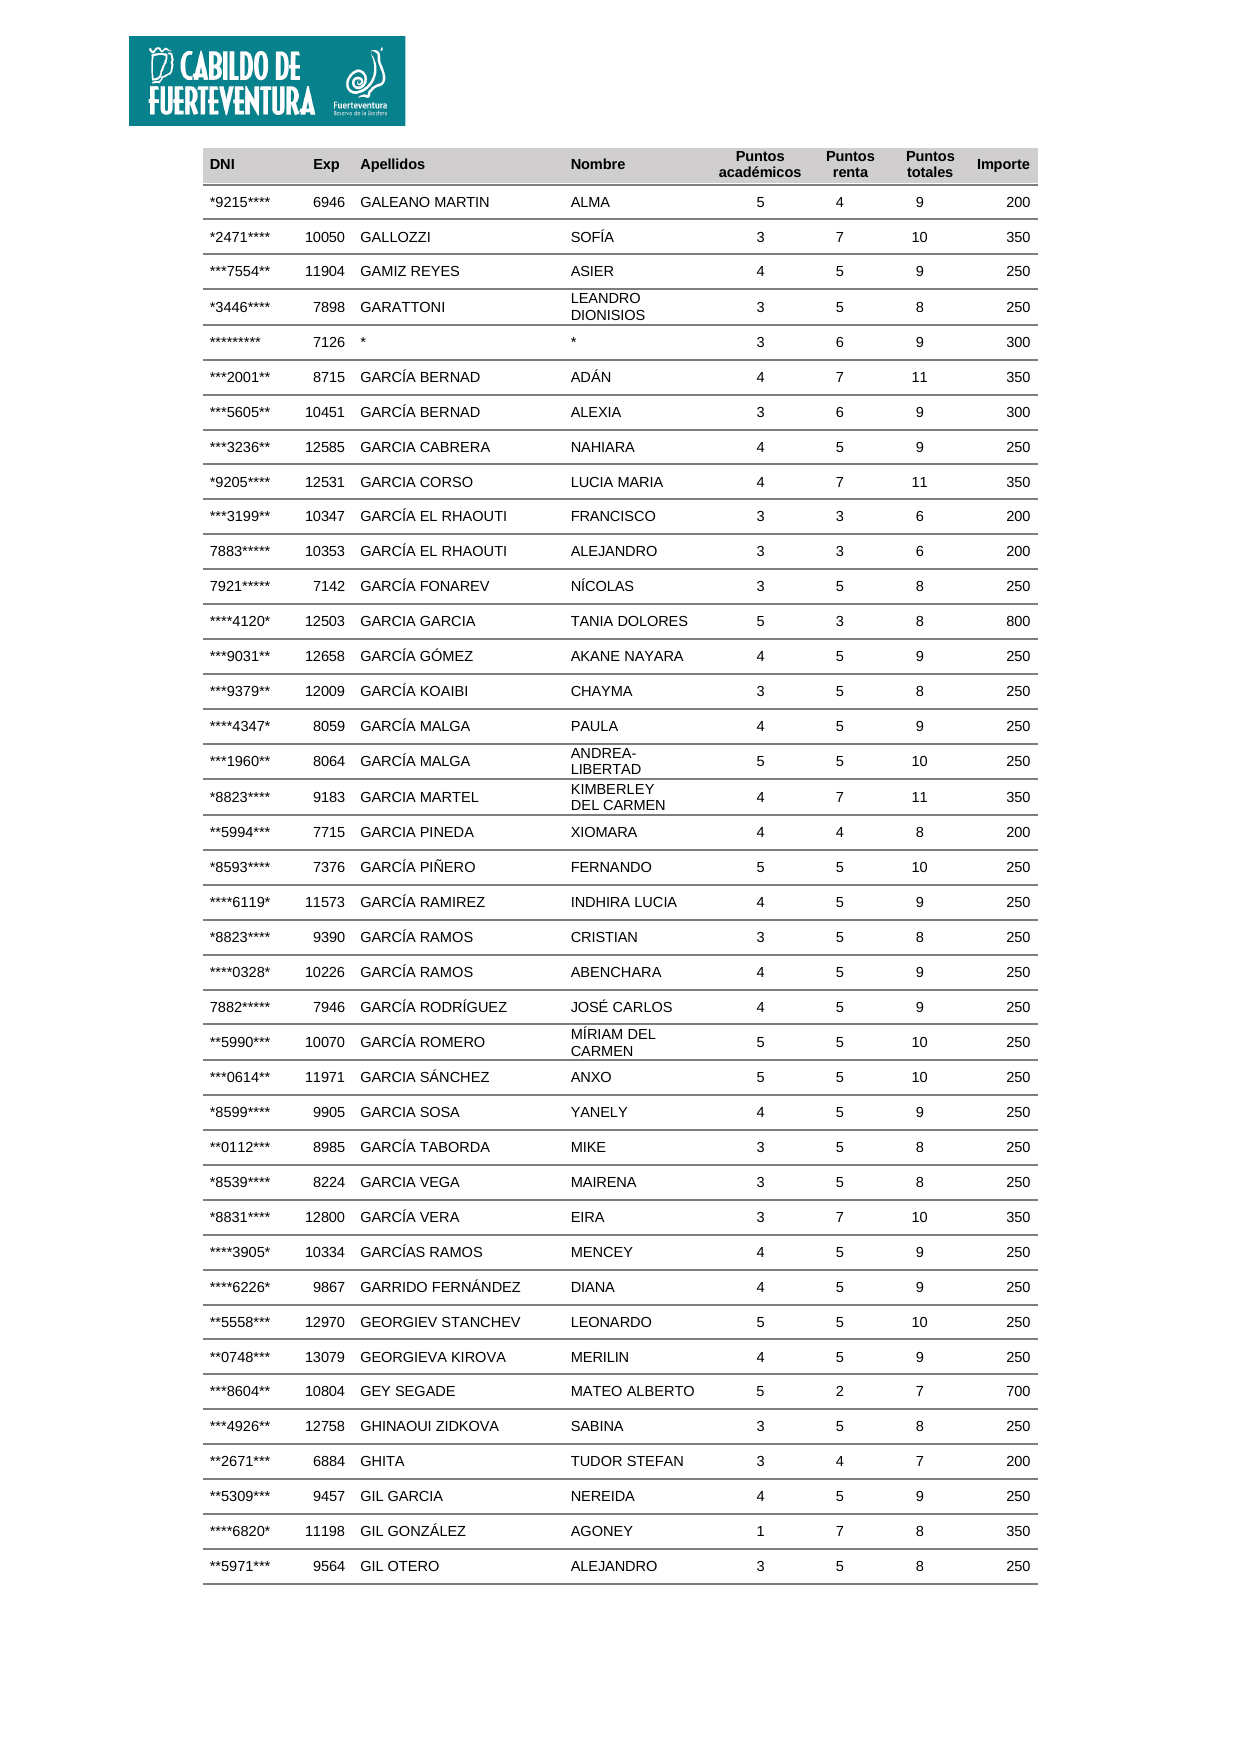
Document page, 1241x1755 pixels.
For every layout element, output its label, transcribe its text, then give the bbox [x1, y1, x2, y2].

table_cell 8059 [288, 710, 353, 743]
table_cell GARCIA GARCIA [353, 605, 546, 638]
table_cell 9 [878, 640, 952, 673]
table_cell GARCIA MARTEL [353, 780, 546, 814]
table_cell GARCIA SOSA [353, 1096, 546, 1129]
table_cell ALEXIA [546, 396, 691, 428]
table_cell PAULA [546, 710, 691, 743]
table_cell 250 [952, 431, 1038, 463]
table_cell 3 [691, 1410, 800, 1443]
table_cell 9564 [288, 1550, 353, 1583]
table_cell *8593**** [203, 851, 288, 884]
table_header Apellidos [353, 148, 546, 183]
table_cell GEORGIEVA KIROVA [353, 1340, 546, 1373]
table_cell 5 [800, 921, 878, 953]
table_cell 12800 [288, 1201, 353, 1234]
table_cell 4 [691, 361, 800, 393]
table_cell 4 [800, 186, 878, 218]
table_cell 3 [691, 500, 800, 533]
table_cell 350 [952, 361, 1038, 393]
table_cell 5 [800, 851, 878, 884]
table_cell *8539**** [203, 1166, 288, 1199]
table_cell 250 [952, 1271, 1038, 1303]
table_cell 9 [878, 956, 952, 988]
table_cell MERILIN [546, 1340, 691, 1373]
table_cell 4 [691, 710, 800, 743]
table_cell 5 [800, 570, 878, 603]
table_cell LEONARDO [546, 1306, 691, 1338]
table_cell GARRIDO FERNÁNDEZ [353, 1271, 546, 1303]
table_cell *9205**** [203, 465, 288, 498]
table_cell 7 [878, 1445, 952, 1478]
table_cell CRISTIAN [546, 921, 691, 953]
table_cell 250 [952, 921, 1038, 953]
table_cell *8823**** [203, 921, 288, 953]
table_cell AKANE NAYARA [546, 640, 691, 673]
table_cell **5971*** [203, 1550, 288, 1583]
table_cell 4 [691, 886, 800, 919]
table_cell 250 [952, 1166, 1038, 1199]
table_cell MATEO ALBERTO 5 [546, 1375, 800, 1408]
table_cell 1 [691, 1515, 800, 1548]
table_cell MIKE [546, 1131, 691, 1164]
table_cell KIMBERLEY DEL CARMEN [546, 780, 691, 814]
table_cell 4 [691, 431, 800, 463]
table_cell AGONEY [546, 1515, 691, 1548]
table_cell 8064 [288, 745, 353, 778]
table_cell * [546, 326, 691, 358]
table_cell ABENCHARA [546, 956, 691, 988]
table_cell 5 [800, 710, 878, 743]
table_cell GARCÍA GÓMEZ [353, 640, 546, 673]
table_cell ********* [203, 326, 288, 358]
table_cell GARCÍA MALGA [353, 710, 546, 743]
table_cell 9867 [288, 1271, 353, 1303]
table_cell 10070 [288, 1025, 353, 1059]
table_cell 6 [878, 535, 952, 568]
table_cell GARCÍA TABORDA [353, 1131, 546, 1164]
table_cell 3 [691, 396, 800, 428]
table_cell 4 [691, 1271, 800, 1303]
table_cell ***8604** [203, 1375, 288, 1408]
table_cell ****4120* [203, 605, 288, 638]
table_header Importe [952, 148, 1038, 183]
table_cell FRANCISCO [546, 500, 691, 533]
table_cell 2 [800, 1375, 878, 1408]
table_cell GHINAOUI ZIDKOVA [353, 1410, 546, 1443]
table_cell 7883***** [203, 535, 288, 568]
table_cell ASIER [546, 255, 691, 288]
table_cell ***0614** [203, 1061, 288, 1094]
table_cell 250 [952, 255, 1038, 288]
table_cell GARCIA VEGA [353, 1166, 546, 1199]
table_cell 8 [878, 675, 952, 708]
table_cell 3 [691, 1445, 800, 1478]
table_cell 250 [952, 290, 1038, 324]
table_cell 250 [952, 675, 1038, 708]
table_cell 4 [800, 816, 878, 849]
table_cell 11 [878, 780, 952, 814]
table_cell * [353, 326, 546, 358]
table_cell **0112*** [203, 1131, 288, 1164]
table_cell 350 [952, 220, 1038, 253]
table_cell 250 [952, 1340, 1038, 1373]
table_cell 3 [691, 290, 800, 324]
table_cell 350 [952, 465, 1038, 498]
table_cell 11971 [288, 1061, 353, 1094]
table_cell JOSÉ CARLOS [546, 991, 691, 1023]
table_cell 7715 [288, 816, 353, 849]
table_cell 350 [952, 780, 1038, 814]
table_cell GARCÍA VERA [353, 1201, 546, 1234]
table_cell 7898 [288, 290, 353, 324]
table_cell 300 [952, 326, 1038, 358]
table_cell 8 [878, 921, 952, 953]
table_cell 250 [952, 886, 1038, 919]
table_cell 8224 [288, 1166, 353, 1199]
table_cell 8 [878, 816, 952, 849]
table_cell 10 [878, 851, 952, 884]
table_cell GARCIA CABRERA [353, 431, 546, 463]
table_cell 11 [878, 465, 952, 498]
table_cell 12009 [288, 675, 353, 708]
table_cell ANXO [546, 1061, 691, 1094]
table_cell 5 [800, 675, 878, 708]
table_cell 5 [800, 1306, 878, 1338]
table_cell 8 [878, 1166, 952, 1199]
table_cell 5 [800, 1025, 878, 1059]
table_cell 6 [878, 500, 952, 533]
table_cell GARCIA CORSO [353, 465, 546, 498]
table_cell GARCÍA EL RHAOUTI [353, 500, 546, 533]
table_cell 8715 [288, 361, 353, 393]
table_cell GARCÍA ROMERO [353, 1025, 546, 1059]
table_cell 10 [878, 220, 952, 253]
table_cell 3 [691, 921, 800, 953]
table_cell 8985 [288, 1131, 353, 1164]
table_cell 5 [691, 1061, 800, 1094]
table_cell GARCÍA RAMOS [353, 956, 546, 988]
table_cell 200 [952, 500, 1038, 533]
table_cell MAIRENA [546, 1166, 691, 1199]
table_cell ADÁN [546, 361, 691, 393]
table_cell 10050 [288, 220, 353, 253]
table_cell ****6820* [203, 1515, 288, 1548]
table_cell 9 [878, 1271, 952, 1303]
table_cell 5 [800, 255, 878, 288]
table_cell 10226 [288, 956, 353, 988]
table_cell DIANA [546, 1271, 691, 1303]
table_cell 4 [691, 780, 800, 814]
table_cell SABINA [546, 1410, 691, 1443]
table_cell 9 [878, 710, 952, 743]
table_cell 7 [800, 1515, 878, 1548]
table_cell 8 [878, 1550, 952, 1583]
table_cell 3 [691, 1166, 800, 1199]
table_cell 9 [878, 255, 952, 288]
table_cell ***1960** [203, 745, 288, 778]
table_cell 4 [691, 1340, 800, 1373]
table_cell XIOMARA [546, 816, 691, 849]
table_cell 3 [691, 675, 800, 708]
table_cell ALEJANDRO [546, 535, 691, 568]
table_cell 8 [878, 290, 952, 324]
table_cell 5 [800, 956, 878, 988]
table_cell 12503 [288, 605, 353, 638]
table_cell 7126 [288, 326, 353, 358]
table_cell 250 [952, 1236, 1038, 1268]
table_cell 11573 [288, 886, 353, 919]
table_cell GARCIA PINEDA [353, 816, 546, 849]
table_cell ***7554** [203, 255, 288, 288]
table_cell 9 [878, 431, 952, 463]
table_cell 5 [800, 886, 878, 919]
table_cell MÍRIAM DEL CARMEN [546, 1025, 691, 1059]
table_cell GIL GONZÁLEZ [353, 1515, 546, 1548]
table_cell 10451 [288, 396, 353, 428]
table_cell GARCÍA RAMOS [353, 921, 546, 953]
table_cell 3 [691, 1550, 800, 1583]
table_cell 5 [800, 290, 878, 324]
table_cell 5 [800, 640, 878, 673]
table_cell EIRA [546, 1201, 691, 1234]
table_cell 8 [878, 1131, 952, 1164]
table_cell 7 [800, 220, 878, 253]
table_cell 250 [952, 991, 1038, 1023]
table_cell 9 [878, 186, 952, 218]
table_cell 9 [878, 1096, 952, 1129]
table_cell *8599**** [203, 1096, 288, 1129]
table_cell *8831**** [203, 1201, 288, 1234]
table_cell 12585 [288, 431, 353, 463]
table_cell 8 [878, 570, 952, 603]
table_cell 9457 [288, 1480, 353, 1513]
table_cell 250 [952, 1480, 1038, 1513]
table_cell NÍCOLAS [546, 570, 691, 603]
table_cell GALEANO MARTIN [353, 186, 546, 218]
table_cell 3 [691, 326, 800, 358]
table_cell 4 [691, 465, 800, 498]
table_cell GIL OTERO [353, 1550, 546, 1583]
table_cell GARATTONI [353, 290, 546, 324]
table_cell 4 [691, 956, 800, 988]
table_cell **2671*** [203, 1445, 288, 1478]
table_cell ****3905* [203, 1236, 288, 1268]
table_cell GARCÍA BERNAD [353, 361, 546, 393]
table_cell 5 [691, 186, 800, 218]
table_cell 5 [800, 991, 878, 1023]
table_cell 3 [800, 500, 878, 533]
table_cell 5 [800, 1271, 878, 1303]
table_cell 7 [800, 1201, 878, 1234]
table_cell 250 [952, 1306, 1038, 1338]
table_cell 7 [878, 1375, 952, 1408]
table_cell 12970 [288, 1306, 353, 1338]
table_cell 5 [800, 1410, 878, 1443]
table_cell *8823**** [203, 780, 288, 814]
table_cell ****4347* [203, 710, 288, 743]
table_cell GEY SEGADE [353, 1375, 546, 1408]
table_cell 6946 [288, 186, 353, 218]
table_cell 5 [800, 431, 878, 463]
table_cell 7 [800, 361, 878, 393]
table_cell 3 [691, 1131, 800, 1164]
table_cell 250 [952, 956, 1038, 988]
table_cell 6 [800, 396, 878, 428]
table_cell **5994*** [203, 816, 288, 849]
table_cell 7142 [288, 570, 353, 603]
table_cell NAHIARA [546, 431, 691, 463]
table_cell 200 [952, 1445, 1038, 1478]
table_cell 200 [952, 535, 1038, 568]
table_cell GHITA [353, 1445, 546, 1478]
table_cell ***5605** [203, 396, 288, 428]
table_cell 8 [878, 1410, 952, 1443]
table_cell **5309*** [203, 1480, 288, 1513]
table_cell GARCIA SÁNCHEZ [353, 1061, 546, 1094]
table_cell 7921***** [203, 570, 288, 603]
table_cell 9905 [288, 1096, 353, 1129]
table_cell 4 [691, 991, 800, 1023]
table_cell 5 [800, 1236, 878, 1268]
table_cell CHAYMA [546, 675, 691, 708]
table_cell ALEJANDRO [546, 1550, 691, 1583]
table_cell ****6226* [203, 1271, 288, 1303]
table_cell **5558*** [203, 1306, 288, 1338]
table_cell LEANDRO DIONISIOS [546, 290, 691, 324]
table_cell 5 [800, 1131, 878, 1164]
table_cell 9183 [288, 780, 353, 814]
table_cell 10804 [288, 1375, 353, 1408]
table_cell 250 [952, 1550, 1038, 1583]
table_cell 7 [800, 465, 878, 498]
table_cell 8 [878, 1515, 952, 1548]
table_cell GARCÍAS RAMOS [353, 1236, 546, 1268]
table_cell GARCÍA BERNAD [353, 396, 546, 428]
table_cell 9 [878, 1236, 952, 1268]
table_cell 350 [952, 1515, 1038, 1548]
table_header Nombre [546, 148, 691, 183]
table_cell 5 [800, 1096, 878, 1129]
table_cell 5 [800, 1061, 878, 1094]
table_cell GARCÍA RAMIREZ [353, 886, 546, 919]
table_cell 10353 [288, 535, 353, 568]
table_cell 9 [878, 1480, 952, 1513]
table_cell 3 [800, 605, 878, 638]
table_cell 7376 [288, 851, 353, 884]
table_cell 350 [952, 1201, 1038, 1234]
table_cell GARCÍA KOAIBI [353, 675, 546, 708]
table_cell 5 [691, 745, 800, 778]
table_cell 250 [952, 1096, 1038, 1129]
table_cell 11198 [288, 1515, 353, 1548]
table_header Puntos renta [800, 148, 878, 183]
table_cell 4 [691, 255, 800, 288]
table_cell 250 [952, 745, 1038, 778]
table_cell 7882***** [203, 991, 288, 1023]
table_header DNI [203, 148, 288, 183]
table_header Puntos totales [878, 148, 952, 183]
table_cell TANIA DOLORES [546, 605, 691, 638]
table_cell 250 [952, 570, 1038, 603]
table_cell 6 [800, 326, 878, 358]
table_cell ***3199** [203, 500, 288, 533]
table_cell 11904 [288, 255, 353, 288]
table_cell *3446**** [203, 290, 288, 324]
table_cell INDHIRA LUCIA [546, 886, 691, 919]
table_cell 3 [691, 535, 800, 568]
table_cell 200 [952, 816, 1038, 849]
table_cell ***3236** [203, 431, 288, 463]
table_cell 700 [952, 1375, 1038, 1408]
table_cell 250 [952, 1025, 1038, 1059]
table_cell 4 [691, 1236, 800, 1268]
table_cell 8 [878, 605, 952, 638]
table_cell ***4926** [203, 1410, 288, 1443]
table_cell *9215**** [203, 186, 288, 218]
table_header Exp [288, 148, 353, 183]
table_cell 250 [952, 851, 1038, 884]
table_cell GEORGIEV STANCHEV [353, 1306, 546, 1338]
table_cell 250 [952, 1410, 1038, 1443]
table_cell 4 [691, 1096, 800, 1129]
table_cell 5 [800, 745, 878, 778]
table_cell 7 [800, 780, 878, 814]
table_cell 5 [691, 1306, 800, 1338]
table_cell ***9379** [203, 675, 288, 708]
table_cell 9390 [288, 921, 353, 953]
table_cell 9 [878, 1340, 952, 1373]
table_cell 5 [691, 605, 800, 638]
table_cell 9 [878, 991, 952, 1023]
table_cell GARCÍA PIÑERO [353, 851, 546, 884]
table_cell 4 [691, 816, 800, 849]
table_cell 5 [691, 1025, 800, 1059]
table_cell 3 [691, 1201, 800, 1234]
table_cell YANELY [546, 1096, 691, 1129]
table_cell 10347 [288, 500, 353, 533]
table_cell ****0328* [203, 956, 288, 988]
table_cell **5990*** [203, 1025, 288, 1059]
table_cell **0748*** [203, 1340, 288, 1373]
table_cell 3 [800, 535, 878, 568]
table_cell 6884 [288, 1445, 353, 1478]
table_cell 10 [878, 1201, 952, 1234]
table_cell ***2001** [203, 361, 288, 393]
table_cell 300 [952, 396, 1038, 428]
table_cell 11 [878, 361, 952, 393]
table_cell 9 [878, 326, 952, 358]
table_cell 4 [800, 1445, 878, 1478]
table_cell 4 [691, 1480, 800, 1513]
table_cell FERNANDO [546, 851, 691, 884]
table_cell GAMIZ REYES [353, 255, 546, 288]
table_cell 800 [952, 605, 1038, 638]
table_cell MENCEY [546, 1236, 691, 1268]
table_cell *2471**** [203, 220, 288, 253]
table_cell SOFÍA [546, 220, 691, 253]
table_cell 250 [952, 710, 1038, 743]
table_cell 250 [952, 1131, 1038, 1164]
table_cell 200 [952, 186, 1038, 218]
table_cell 5 [691, 851, 800, 884]
table_cell 10 [878, 1061, 952, 1094]
table_cell GALLOZZI [353, 220, 546, 253]
table_cell GARCÍA RODRÍGUEZ [353, 991, 546, 1023]
table_header Puntos académicos [691, 148, 800, 183]
table_cell NEREIDA [546, 1480, 691, 1513]
table_cell 10 [878, 745, 952, 778]
table_cell 4 [691, 640, 800, 673]
table_cell LUCIA MARIA [546, 465, 691, 498]
table_cell 10 [878, 1025, 952, 1059]
table_cell ***9031** [203, 640, 288, 673]
table_cell GIL GARCIA [353, 1480, 546, 1513]
table_cell ALMA [546, 186, 691, 218]
table_cell 3 [691, 220, 800, 253]
table_cell 5 [800, 1550, 878, 1583]
table_cell TUDOR STEFAN [546, 1445, 691, 1478]
table_cell 5 [800, 1340, 878, 1373]
table_cell GARCÍA EL RHAOUTI [353, 535, 546, 568]
table_cell 12758 [288, 1410, 353, 1443]
table_cell ANDREA- LIBERTAD [546, 745, 691, 778]
table_cell 12531 [288, 465, 353, 498]
table_cell 9 [878, 396, 952, 428]
table_cell 7946 [288, 991, 353, 1023]
table_cell 250 [952, 640, 1038, 673]
table_cell 12658 [288, 640, 353, 673]
table_cell 5 [800, 1480, 878, 1513]
table_cell GARCÍA FONAREV [353, 570, 546, 603]
table_cell 10334 [288, 1236, 353, 1268]
table_cell GARCÍA MALGA [353, 745, 546, 778]
table_cell 3 [691, 570, 800, 603]
table_cell 5 [800, 1166, 878, 1199]
table_cell 10 [878, 1306, 952, 1338]
table_cell 9 [878, 886, 952, 919]
table_cell 250 [952, 1061, 1038, 1094]
table_cell ****6119* [203, 886, 288, 919]
table_cell 13079 [288, 1340, 353, 1373]
